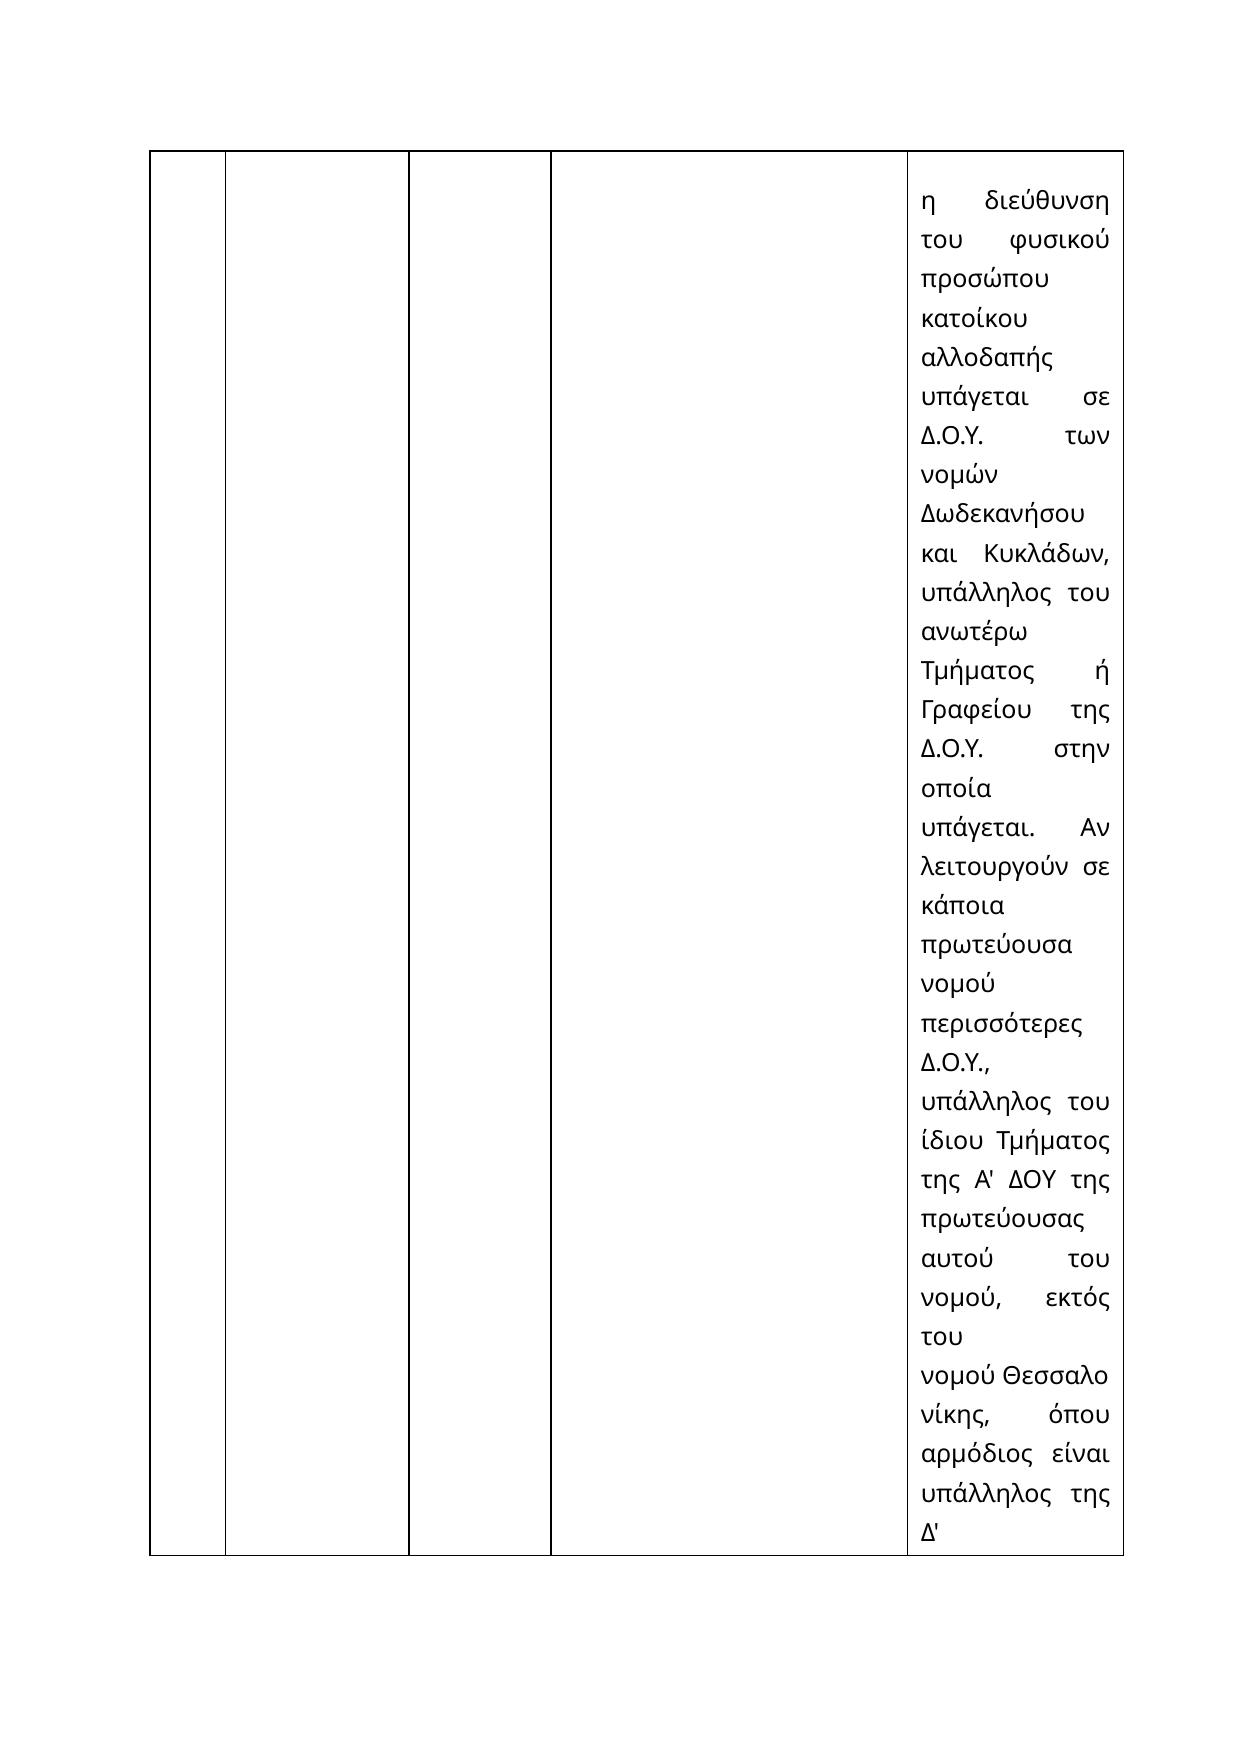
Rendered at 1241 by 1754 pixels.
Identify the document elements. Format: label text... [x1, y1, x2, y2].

table_cell [410, 152, 550, 1555]
table_cell [151, 152, 225, 1555]
table_cell [226, 152, 408, 1555]
table_cell [552, 152, 907, 1555]
table_cell η διεύθυνση του φυσικού προσώπου κατοίκου αλλοδαπής υπάγεται σε Δ.Ο.Υ. των νομών Δωδεκανήσου και Κυκλάδων, υπάλληλος του ανωτέρω Τμήματος ή Γραφείου της Δ.Ο.Υ. στην οποία υπάγεται. Αν λειτουργούν σε κάποια πρωτεύουσα νομού περισσότερες Δ.Ο.Υ., υπάλληλος του ίδιου Τμήματος της Α' ΔΟΥ της πρωτεύουσας αυτού του νομού, εκτός του νομού Θεσσαλονίκης, όπου αρμόδιος είναι υπάλληλος της Δ' [908, 152, 1123, 1555]
